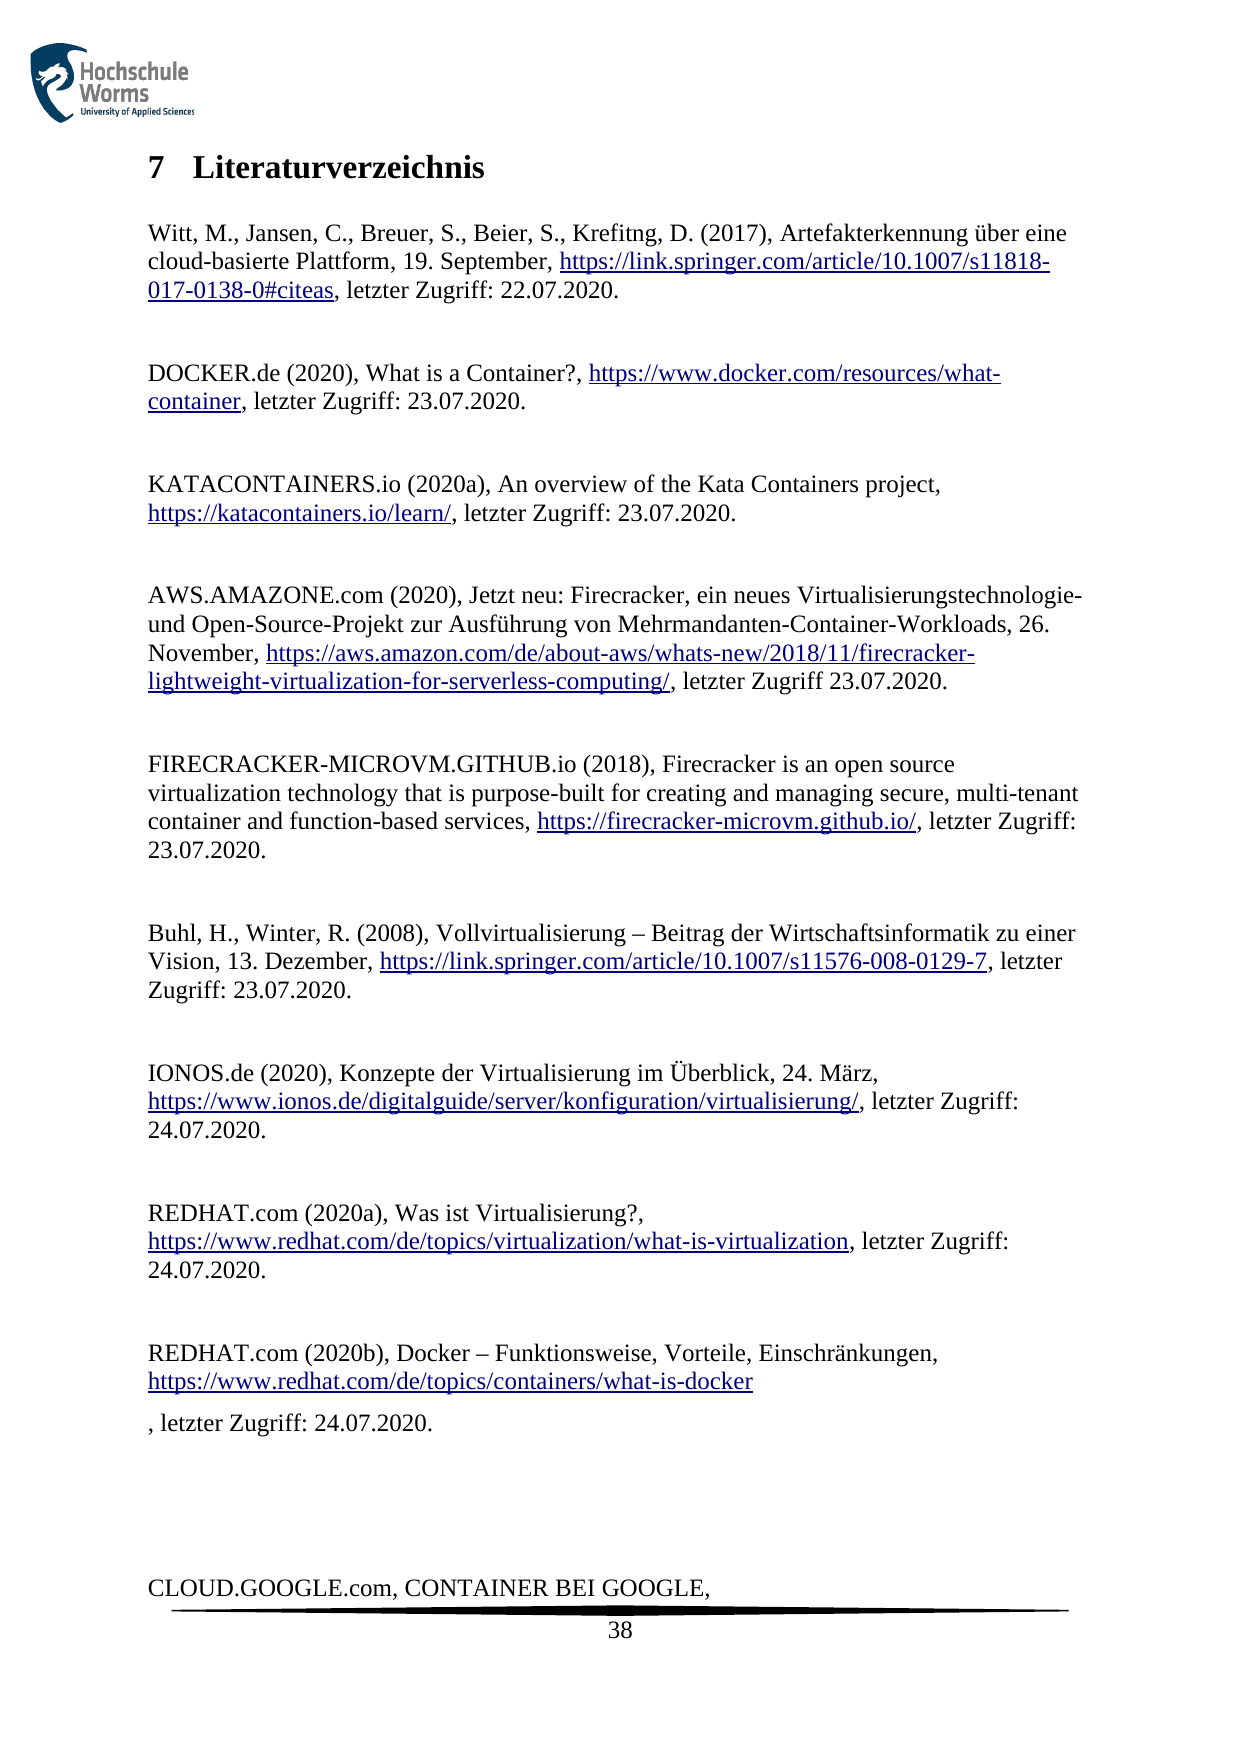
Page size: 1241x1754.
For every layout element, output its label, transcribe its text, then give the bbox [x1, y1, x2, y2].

text REDHAT.com (2020a), Was ist Virtualisierung?, https://www.redhat.com/de/topics/virtualization/what-is-virtualization, letzter Zugriff: 24.07.2020. [148, 1198, 1092, 1284]
text CLOUD.GOOGLE.com, CONTAINER BEI GOOGLE, [148, 1573, 1092, 1601]
text Buhl, H., Winter, R. (2008), Vollvirtualisierung – Beitrag der Wirtschaftsinformatik zu einer Vision, 13. Dezember, https://link.springer.com/article/10.1007/s11576-008-0129-7, letzter Zugriff: 23.07.2020. [148, 918, 1092, 1004]
text REDHAT.com (2020b), Docker – Funktionsweise, Vorteile, Einschränkungen, https://www.redhat.com/de/topics/containers/what-is-docker [148, 1338, 1092, 1395]
text FIRECRACKER-MICROVM.GITHUB.io (2018), Firecracker is an open source virtualization technology that is purpose-built for creating and managing secure, multi-tenant container and function-based services, https://firecracker-microvm.github.io/, letzter Zugriff: 23.07.2020. [148, 749, 1092, 864]
text AWS.AMAZONE.com (2020), Jetzt neu: Firecracker, ein neues Virtualisierungstechnologie- und Open-Source-Projekt zur Ausführung von Mehrmandanten-Container-Workloads, 26. November, https://aws.amazon.com/de/about-aws/whats-new/2018/11/firecracker-lightweight-virtualization-for-serverless-computing/, letzter Zugriff 23.07.2020. [148, 580, 1092, 695]
text Witt, M., Jansen, C., Breuer, S., Beier, S., Krefitng, D. (2017), Artefakterkennung über eine cloud-basierte Plattform, 19. September, https://link.springer.com/article/10.1007/s11818-017-0138-0#citeas, letzter Zugriff: 22.07.2020. [148, 218, 1092, 304]
text KATACONTAINERS.io (2020a), An overview of the Kata Containers project, https://katacontainers.io/learn/, letzter Zugriff: 23.07.2020. [148, 469, 1092, 526]
text , letzter Zugriff: 24.07.2020. [148, 1408, 1092, 1436]
text DOCKER.de (2020), What is a Container?, https://www.docker.com/resources/what-container, letzter Zugriff: 23.07.2020. [148, 358, 1092, 415]
text IONOS.de (2020), Konzepte der Virtualisierung im Überblick, 24. März, https://www.ionos.de/digitalguide/server/konfiguration/virtualisierung/, letzter Zugriff: 24.07.2020. [148, 1058, 1092, 1144]
subtitle Literaturverzeichnis [148, 148, 1092, 186]
